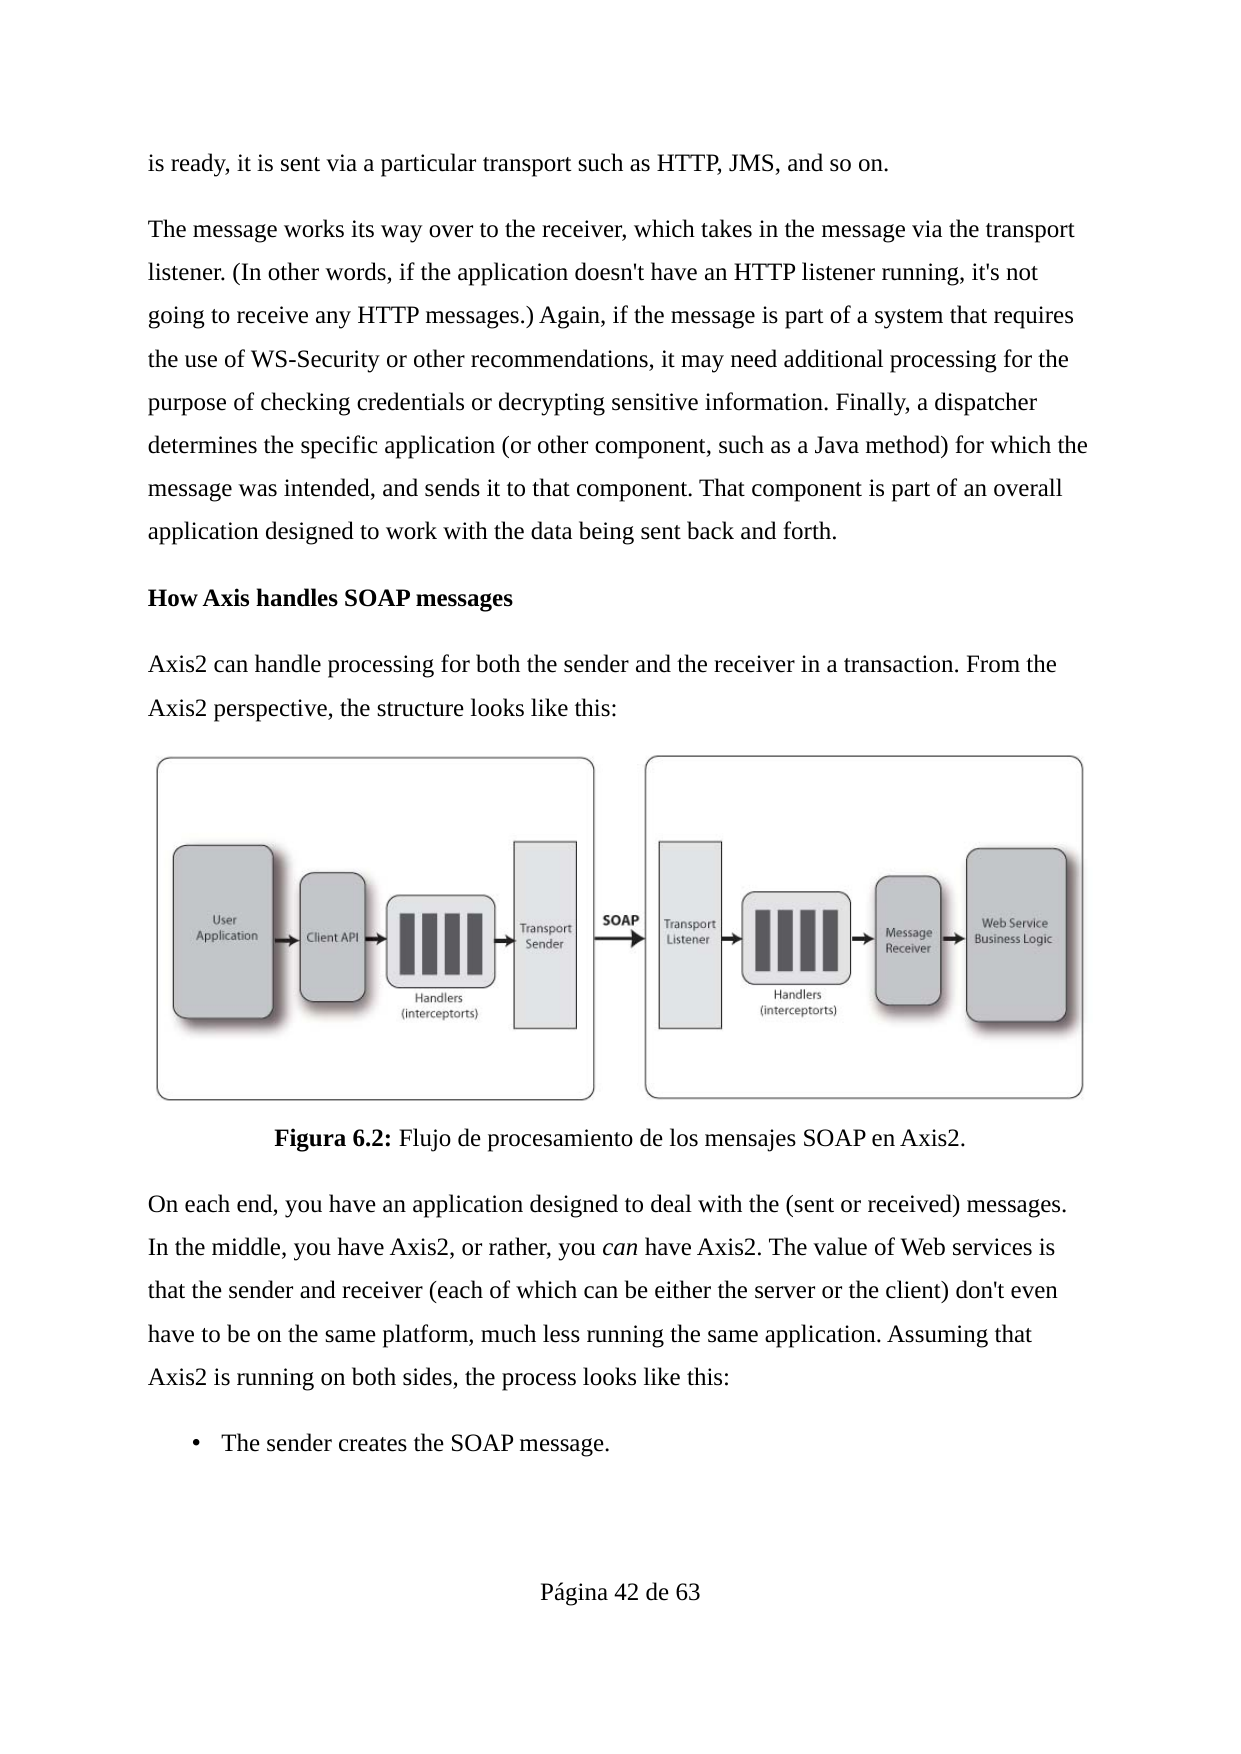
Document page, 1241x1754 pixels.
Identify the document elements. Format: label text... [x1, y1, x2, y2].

text is ready, it is sent via a particular transport such as HTTP, JMS, and so on. [148, 148, 1093, 176]
text On each end, you have an application designed to deal with the (sent or received) messages. In the middle, you have Axis2, or rather, you can have Axis2. The value of Web services is that the sender and receiver (each of which can be either the server or the client) don't even have to be on the same platform, much less running the same application. Assuming that Axis2 is running on both sides, the process looks like this: [148, 1189, 1093, 1391]
picture [147, 747, 1093, 1109]
text The message works its way over to the receiver, which takes in the message via the transport listener. (In other words, if the application doesn't have an HTTP listener running, it's not going to receive any HTTP messages.) Again, if the message is part of a system that requires the use of WS-Security or other recommendations, it may need additional processing for the purpose of checking credentials or decrypting sensitive information. Finally, a dispatcher determines the specific application (or other component, such as a Java method) for which the message was intended, and sends it to that component. That component is part of an overall application designed to work with the data being sent back and forth. [148, 214, 1093, 545]
text How Axis handles SOAP messages [148, 583, 1093, 612]
list The sender creates the SOAP message. [192, 1428, 1093, 1457]
text Axis2 can handle processing for both the sender and the receiver in a transaction. From the Axis2 perspective, the structure looks like this: [148, 649, 1093, 721]
text Figura 6.2: Flujo de procesamiento de los mensajes SOAP en Axis2. [148, 1109, 1093, 1151]
